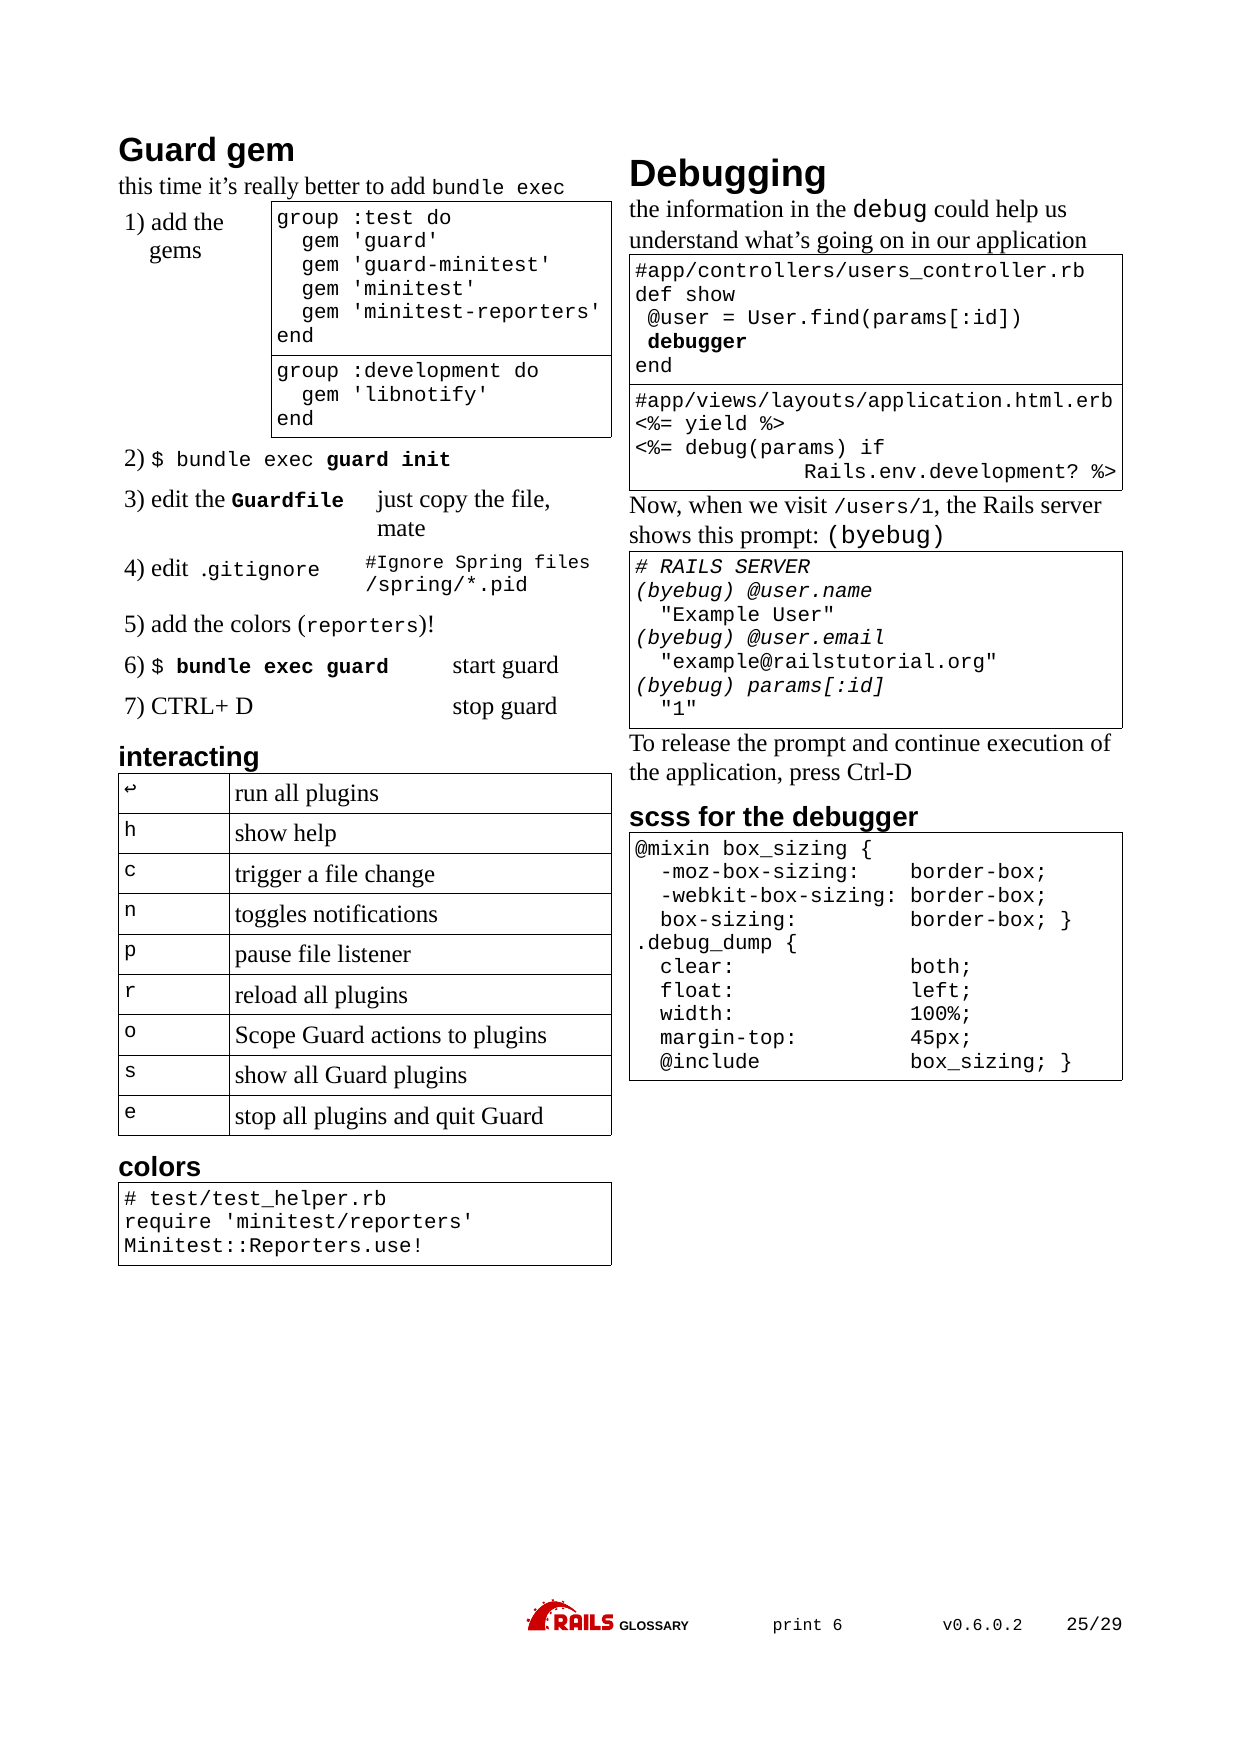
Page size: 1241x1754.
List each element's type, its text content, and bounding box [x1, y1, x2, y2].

table_cell 2) $ bundle exec guard init [118, 437, 611, 478]
table_cell 5) add the colors (reporters)! [118, 604, 447, 644]
table_header 1) add the gems [118, 201, 271, 354]
subtitle scss for the debugger [629, 800, 1122, 832]
table_cell 4) edit .gitignore [118, 547, 359, 603]
table_cell start guard [447, 645, 611, 686]
text the information in the debug could help us understand what’s going on in our application [629, 194, 1122, 254]
subtitle Debugging [629, 151, 1122, 194]
table_cell reload all plugins [230, 975, 611, 1014]
table_cell just copy the file, mate [371, 478, 611, 547]
table_cell o [119, 1015, 229, 1054]
table_header # test/test_helper.rb require 'minitest/reporters' Minitest::Reporters.use! [119, 1183, 611, 1264]
table_cell h [119, 814, 229, 853]
table_cell stop guard [447, 686, 611, 726]
table_header run all plugins [230, 774, 611, 813]
table_cell n [119, 894, 229, 934]
table_cell c [119, 854, 229, 893]
table_cell #Ignore Spring files /spring/*.pid [360, 547, 611, 603]
subtitle Guard gem [118, 130, 611, 168]
table_cell r [119, 975, 229, 1014]
table_header # RAILS SERVER (byebug) @user.name "Example User" (byebug) @user.email "example@railstutorial.org" (byebug) params[:id] "1" [630, 552, 1122, 728]
text To release the prompt and continue execution of the application, press Ctrl-D [629, 729, 1122, 785]
table_cell show help [230, 814, 611, 853]
table_cell stop all plugins and quit Guard [230, 1096, 611, 1135]
table_cell [118, 355, 271, 437]
table_cell pause file listener [230, 935, 611, 974]
table_cell e [119, 1096, 229, 1135]
subtitle colors [118, 1150, 611, 1182]
table_cell #app/views/layouts/application.html.erb <%= yield %> <%= debug(params) if Rails.env.development? %> [630, 385, 1122, 490]
table_cell 3) edit the Guardfile [118, 478, 371, 547]
table_cell group :development do gem 'libnotify' end [272, 356, 611, 437]
table_header ↩ [119, 774, 229, 813]
text Now, when we visit /users/1, the Rails server shows this prompt: (byebug) [629, 491, 1122, 551]
table_header #app/controllers/users_controller.rb def show @user = User.find(params[:id]) debugger end [630, 255, 1122, 384]
text this time it’s really better to add bundle exec [118, 171, 611, 201]
table_cell 6) $ bundle exec guard [118, 645, 447, 686]
table_header group :test do gem 'guard' gem 'guard-minitest' gem 'minitest' gem 'minitest-reporters' end [272, 202, 611, 354]
table_cell 7) CTRL+ D [118, 686, 447, 726]
table_cell toggles notifications [230, 894, 611, 934]
table_header @mixin box_sizing { -moz-box-sizing: border-box; -webkit-box-sizing: border-box; box-sizing: border-box; } .debug_dump { clear: both; float: left; width: 100%; margin-top: 45px; @include box_sizing; } [630, 833, 1122, 1080]
table_cell show all Guard plugins [230, 1056, 611, 1095]
table_cell Scope Guard actions to plugins [230, 1015, 611, 1054]
subtitle interacting [118, 741, 611, 772]
table_cell trigger a file change [230, 854, 611, 893]
table_cell s [119, 1056, 229, 1095]
table_cell p [119, 935, 229, 974]
table_cell [447, 604, 611, 644]
